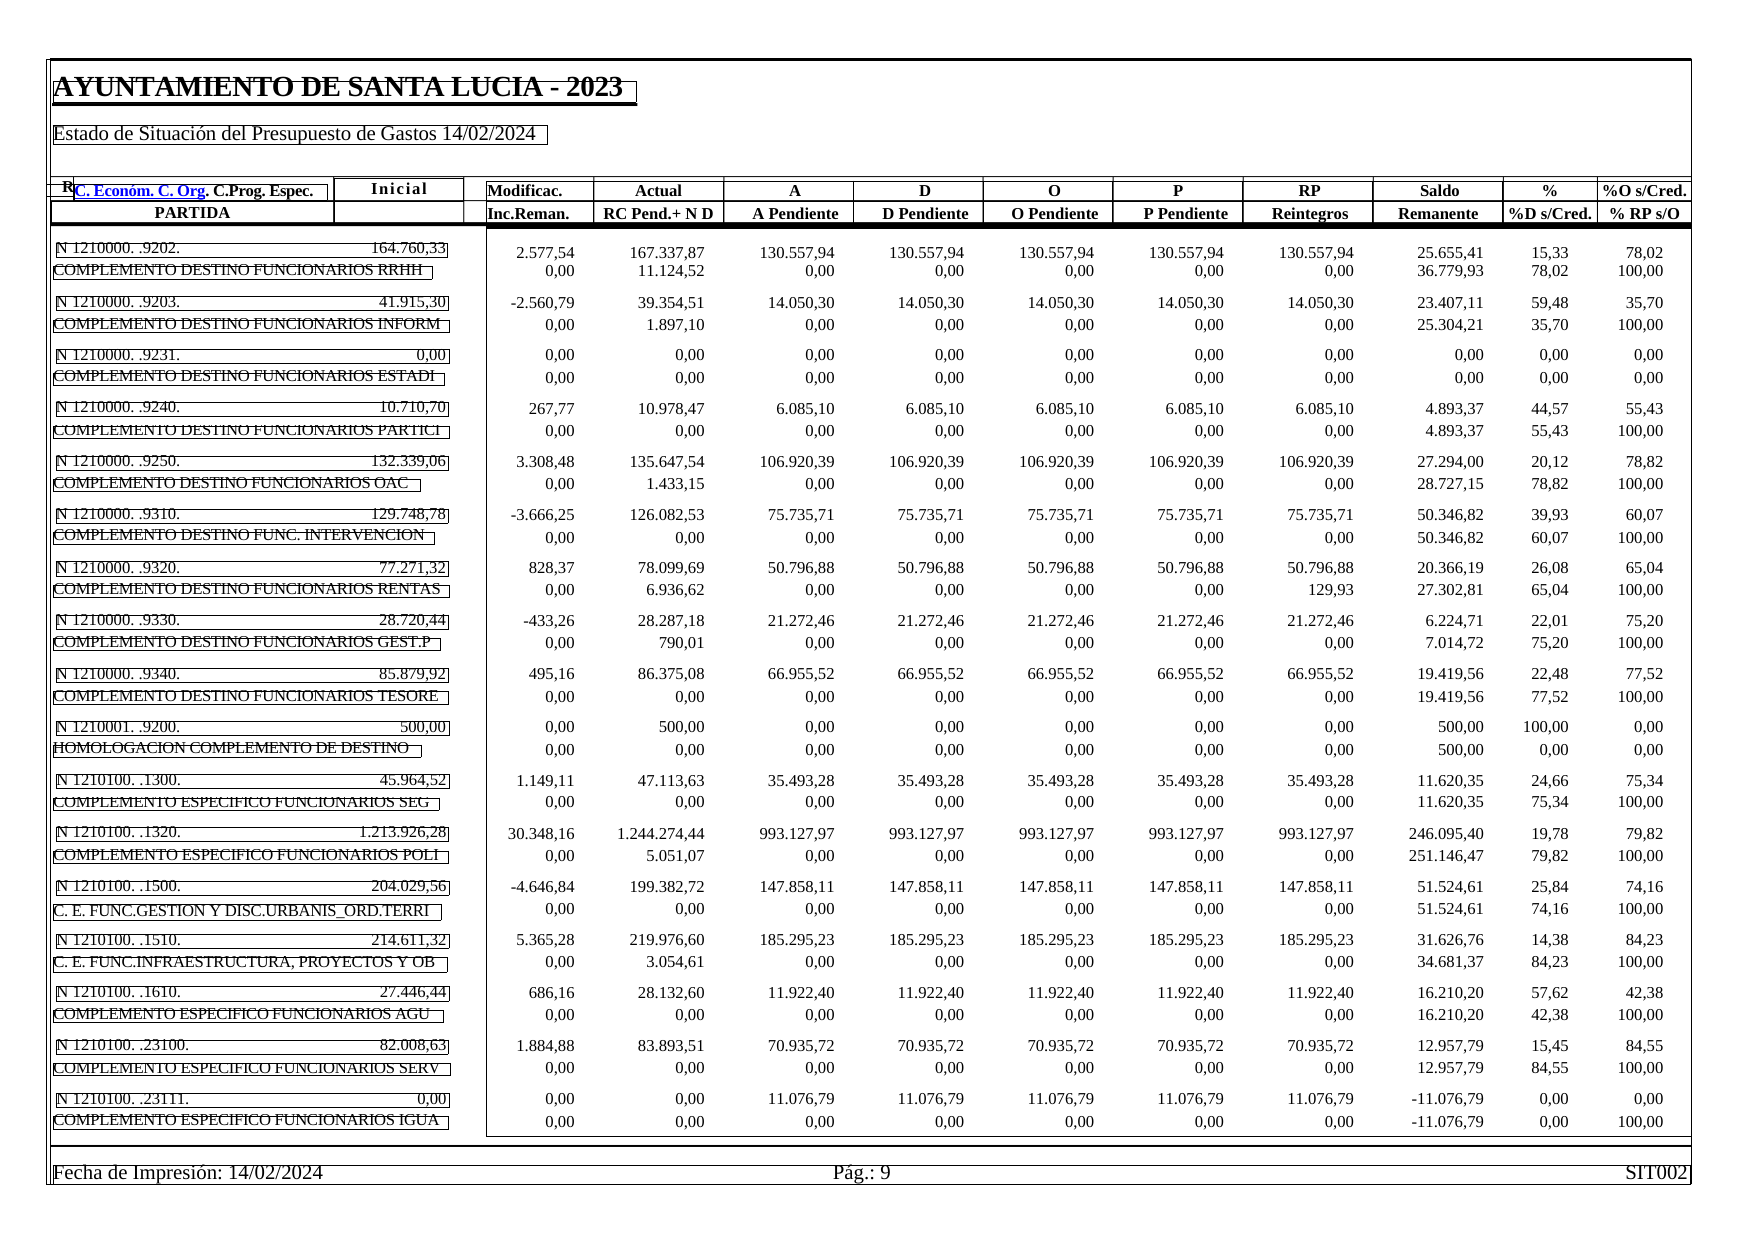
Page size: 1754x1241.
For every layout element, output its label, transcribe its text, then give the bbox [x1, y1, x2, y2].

table_cell 0,00 [487, 526, 593, 552]
table_cell 828,37 [487, 552, 593, 579]
text COMPLEMENTO DESTINO FUNCIONARIOS RENTAS [54, 586, 449, 597]
table_cell 11.922,40 [724, 978, 853, 1004]
table_cell Inc.Reman. [487, 202, 593, 224]
table_cell 5.051,07 [594, 845, 723, 871]
table_cell 130.557,94 [853, 229, 983, 261]
table_cell 0,00 [594, 420, 723, 446]
text N 1210000. .9202. 164.760,33 [57, 244, 447, 257]
table_cell 0,00 [853, 632, 983, 659]
text N 1210100. .23100. 82.008,63 [57, 1041, 448, 1053]
table_cell 7.014,72 [1373, 632, 1503, 659]
table_cell 0,00 [1113, 473, 1243, 499]
table_header D [854, 182, 983, 201]
text COMPLEMENTO DESTINO FUNCIONARIOS RRHH [54, 267, 432, 278]
table_cell 0,00 [1243, 1057, 1373, 1084]
text N 1210000. .9240. 10.710,70 [57, 403, 448, 416]
table_cell 0,00 [1597, 340, 1691, 367]
table_cell 0,00 [983, 632, 1113, 659]
table_cell 100,00 [1597, 845, 1691, 871]
table_cell 12.957,79 [1373, 1030, 1503, 1057]
table_cell 0,00 [853, 951, 983, 978]
table_cell 0,00 [724, 686, 853, 712]
table_cell 100,00 [1597, 261, 1691, 287]
table_cell 0,00 [724, 261, 853, 287]
table_cell 0,00 [1243, 313, 1373, 340]
table_cell 0,00 [853, 313, 983, 340]
table_cell 51.524,61 [1373, 871, 1503, 898]
text COMPLEMENTO ESPECIFICO FUNCIONARIOS SERV [54, 1064, 450, 1075]
table_cell 78,82 [1597, 446, 1691, 473]
table_cell 790,01 [594, 632, 723, 659]
table_cell -2.560,79 [487, 287, 593, 313]
table_cell 84,55 [1597, 1030, 1691, 1057]
table_cell 50.796,88 [853, 552, 983, 579]
text N 1210000. .9203. 41.915,30 [57, 297, 448, 310]
text COMPLEMENTO ESPECIFICO FUNCIONARIOS POLI [54, 852, 448, 863]
table_cell 147.858,11 [853, 871, 983, 898]
table_cell 0,00 [1503, 739, 1597, 764]
table_cell 0,00 [853, 792, 983, 818]
table_cell 65,04 [1597, 552, 1691, 579]
table_cell 21.272,46 [724, 605, 853, 632]
table_cell 0,00 [1243, 632, 1373, 659]
text N 1210001. .9200. 500,00 [57, 722, 449, 735]
table_cell 14,38 [1503, 925, 1597, 951]
table_cell 106.920,39 [724, 446, 853, 473]
table_cell 0,00 [853, 898, 983, 924]
table_cell 3.308,48 [487, 446, 593, 473]
table_cell 21.272,46 [1113, 605, 1243, 632]
text N 1210100. .1510. 214.611,32 [57, 935, 449, 948]
table_cell 11.124,52 [594, 261, 723, 287]
table_cell 106.920,39 [853, 446, 983, 473]
table_cell 35,70 [1597, 287, 1691, 313]
table_cell 0,00 [724, 712, 853, 739]
table_cell 130.557,94 [983, 229, 1113, 261]
text Inicial [335, 180, 463, 198]
table_cell 20,12 [1503, 446, 1597, 473]
table_cell 70.935,72 [1113, 1030, 1243, 1057]
table_cell 0,00 [1113, 898, 1243, 924]
table_cell 0,00 [1243, 898, 1373, 924]
table_cell 0,00 [487, 1004, 593, 1030]
table_cell 75.735,71 [1243, 499, 1373, 526]
table_cell 0,00 [724, 1004, 853, 1030]
table_cell 35.493,28 [1113, 765, 1243, 792]
table_cell 135.647,54 [594, 446, 723, 473]
table_cell 86.375,08 [594, 659, 723, 686]
table_cell 15,33 [1503, 229, 1597, 261]
table_cell 0,00 [724, 951, 853, 978]
table_cell 21.272,46 [853, 605, 983, 632]
table_cell 147.858,11 [983, 871, 1113, 898]
table_cell 35,70 [1503, 313, 1597, 340]
table_cell 219.976,60 [594, 925, 723, 951]
table_header O [984, 182, 1112, 201]
text N 1210000. .9231. 0,00 [57, 350, 449, 363]
table_cell 35.493,28 [724, 765, 853, 792]
table_cell 0,00 [724, 792, 853, 818]
table_cell 4.893,37 [1373, 393, 1503, 419]
table_cell 0,00 [1113, 313, 1243, 340]
table_cell 15,45 [1503, 1030, 1597, 1057]
table_cell 0,00 [983, 712, 1113, 739]
table_cell 0,00 [1113, 1057, 1243, 1084]
table_cell 11.620,35 [1373, 792, 1503, 818]
table_cell Reintegros [1243, 202, 1372, 224]
table_cell 100,00 [1597, 420, 1691, 446]
table_cell 686,16 [487, 978, 593, 1004]
table_cell 0,00 [1113, 845, 1243, 871]
table_cell 11.922,40 [983, 978, 1113, 1004]
text Fecha de Impresión: 14/02/2024 Pág.: 9 SIT002 [54, 1166, 1690, 1183]
table_cell 78,02 [1503, 261, 1597, 287]
text COMPLEMENTO DESTINO FUNCIONARIOS TESORE [54, 692, 448, 703]
table_cell 0,00 [983, 473, 1113, 499]
table_cell 0,00 [594, 792, 723, 818]
table_cell 11.922,40 [1243, 978, 1373, 1004]
table_cell 11.076,79 [1243, 1084, 1373, 1111]
table_cell 60,07 [1503, 526, 1597, 552]
table_cell 50.346,82 [1373, 526, 1503, 552]
table_cell 60,07 [1597, 499, 1691, 526]
table_cell 0,00 [853, 1004, 983, 1030]
picture [1373, 202, 1502, 225]
text AYUNTAMIENTO DE SANTA LUCIA - 2023 [54, 82, 636, 101]
text N 1210000. .9320. 77.271,32 [57, 562, 448, 576]
table_cell 185.295,23 [1243, 925, 1373, 951]
table_header % [1503, 182, 1597, 201]
table_cell 0,00 [594, 340, 723, 367]
table_cell 6.085,10 [853, 393, 983, 419]
table_cell 185.295,23 [983, 925, 1113, 951]
table_cell 100,00 [1597, 1004, 1691, 1030]
table_cell 66.955,52 [983, 659, 1113, 686]
table_header Actual [594, 182, 723, 201]
table_cell 75,34 [1503, 792, 1597, 818]
table_cell 0,00 [1243, 792, 1373, 818]
table_cell 27.302,81 [1373, 579, 1503, 605]
table_cell 100,00 [1597, 951, 1691, 978]
table_cell 4.893,37 [1373, 420, 1503, 446]
picture [1503, 202, 1597, 225]
table_cell 1.244.274,44 [594, 818, 723, 844]
picture [984, 202, 1112, 225]
table_cell 106.920,39 [983, 446, 1113, 473]
table_cell 100,00 [1597, 313, 1691, 340]
table_cell 77,52 [1597, 659, 1691, 686]
text N 1210100. .23111. 0,00 [57, 1094, 449, 1107]
text Estado de Situación del Presupuesto de Gastos 14/02/2024 [54, 126, 547, 144]
table_cell 0,00 [983, 526, 1113, 552]
table_cell 66.955,52 [1113, 659, 1243, 686]
table_cell 0,00 [594, 367, 723, 393]
table_cell 75,34 [1597, 765, 1691, 792]
table_cell 0,00 [1597, 739, 1691, 764]
table_cell 0,00 [1243, 340, 1373, 367]
table_cell 0,00 [1243, 526, 1373, 552]
table_cell 1.884,88 [487, 1030, 593, 1057]
table_cell 0,00 [983, 420, 1113, 446]
table_cell 84,23 [1597, 925, 1691, 951]
table_cell 993.127,97 [983, 818, 1113, 844]
table_cell 0,00 [853, 261, 983, 287]
table_cell 50.796,88 [983, 552, 1113, 579]
table_cell 0,00 [1597, 367, 1691, 393]
table_cell 0,00 [983, 1004, 1113, 1030]
table_cell 0,00 [487, 792, 593, 818]
table_cell 167.337,87 [594, 229, 723, 261]
table_cell 0,00 [983, 261, 1113, 287]
picture [1243, 202, 1372, 225]
table_cell 0,00 [983, 951, 1113, 978]
table_cell 11.076,79 [724, 1084, 853, 1111]
table_cell 0,00 [724, 898, 853, 924]
table_cell 100,00 [1597, 686, 1691, 712]
table_cell 14.050,30 [1243, 287, 1373, 313]
table_cell 0,00 [487, 739, 593, 764]
table_cell O Pendiente [984, 202, 1112, 224]
table_cell 0,00 [594, 526, 723, 552]
table_cell 199.382,72 [594, 871, 723, 898]
picture [1503, 182, 1597, 201]
table_cell 39,93 [1503, 499, 1597, 526]
table_cell 11.076,79 [983, 1084, 1113, 1111]
table_cell -3.666,25 [487, 499, 593, 526]
table_cell 0,00 [983, 739, 1113, 764]
table_cell 0,00 [1113, 367, 1243, 393]
picture [594, 182, 723, 201]
table_cell 130.557,94 [1243, 229, 1373, 261]
table_cell 993.127,97 [1113, 818, 1243, 844]
table_cell RC Pend.+ N D [594, 202, 723, 224]
table_cell 0,00 [1597, 1084, 1691, 1111]
table_cell 0,00 [983, 340, 1113, 367]
table_cell 0,00 [487, 712, 593, 739]
table_cell 44,57 [1503, 393, 1597, 419]
table_cell -11.076,79 [1373, 1111, 1503, 1136]
table_cell 39.354,51 [594, 287, 723, 313]
table_cell 30.348,16 [487, 818, 593, 844]
picture [1598, 202, 1691, 225]
table_cell 70.935,72 [1243, 1030, 1373, 1057]
table_cell 11.922,40 [853, 978, 983, 1004]
table_cell -4.646,84 [487, 871, 593, 898]
table_cell 0,00 [487, 579, 593, 605]
table_cell 6.224,71 [1373, 605, 1503, 632]
table_cell 70.935,72 [853, 1030, 983, 1057]
picture [1373, 182, 1502, 201]
picture [1598, 182, 1691, 201]
table_cell 12.957,79 [1373, 1057, 1503, 1084]
table_cell 2.577,54 [487, 229, 593, 261]
table_cell 0,00 [1243, 845, 1373, 871]
text C. E. FUNC.INFRAESTRUCTURA, PROYECTOS Y OB [54, 958, 447, 971]
table_cell 0,00 [983, 313, 1113, 340]
table_cell 31.626,76 [1373, 925, 1503, 951]
table_cell 22,01 [1503, 605, 1597, 632]
table_cell 0,00 [853, 686, 983, 712]
table_cell 993.127,97 [1243, 818, 1373, 844]
table_cell 26,08 [1503, 552, 1597, 579]
table_cell 42,38 [1503, 1004, 1597, 1030]
table_cell 0,00 [853, 340, 983, 367]
table_cell 34.681,37 [1373, 951, 1503, 978]
picture [854, 182, 983, 201]
picture [1113, 182, 1242, 201]
table_cell 0,00 [724, 1057, 853, 1084]
table_cell 993.127,97 [853, 818, 983, 844]
table_cell 14.050,30 [1113, 287, 1243, 313]
table_cell 14.050,30 [724, 287, 853, 313]
table_cell 19.419,56 [1373, 659, 1503, 686]
text COMPLEMENTO DESTINO FUNCIONARIOS ESTADI [54, 374, 444, 384]
table_cell 0,00 [487, 632, 593, 659]
table_cell 0,00 [1243, 473, 1373, 499]
table_cell 23.407,11 [1373, 287, 1503, 313]
picture [984, 182, 1112, 201]
table_cell 74,16 [1597, 871, 1691, 898]
table_header RP [1243, 182, 1372, 201]
table_cell 66.955,52 [1243, 659, 1373, 686]
table_header %O s/Cred. [1598, 182, 1691, 201]
table_cell 0,00 [853, 579, 983, 605]
table_cell 11.620,35 [1373, 765, 1503, 792]
table_cell 35.493,28 [983, 765, 1113, 792]
table_cell 0,00 [1597, 712, 1691, 739]
table_cell 20.366,19 [1373, 552, 1503, 579]
table_cell 0,00 [983, 845, 1113, 871]
table_cell 0,00 [724, 632, 853, 659]
table_cell 65,04 [1503, 579, 1597, 605]
table_cell 19.419,56 [1373, 686, 1503, 712]
table_cell -11.076,79 [1373, 1084, 1503, 1111]
table_cell 70.935,72 [983, 1030, 1113, 1057]
table_cell 25.655,41 [1373, 229, 1503, 261]
table_cell 0,00 [1113, 340, 1243, 367]
table_cell 0,00 [1113, 1004, 1243, 1030]
table_cell 28.727,15 [1373, 473, 1503, 499]
table_cell 130.557,94 [724, 229, 853, 261]
table_cell 0,00 [487, 845, 593, 871]
table_cell 0,00 [724, 420, 853, 446]
table_cell 0,00 [1113, 420, 1243, 446]
text COMPLEMENTO DESTINO FUNC. INTERVENCION [54, 533, 434, 543]
table_cell 84,23 [1503, 951, 1597, 978]
table_cell 57,62 [1503, 978, 1597, 1004]
text N 1210000. .9340. 85.879,92 [57, 669, 448, 682]
table_cell 130.557,94 [1113, 229, 1243, 261]
table_cell 0,00 [487, 313, 593, 340]
table_cell 0,00 [1503, 340, 1597, 367]
table_cell 0,00 [724, 1111, 853, 1136]
text COMPLEMENTO DESTINO FUNCIONARIOS INFORM [54, 321, 449, 332]
table_cell 185.295,23 [1113, 925, 1243, 951]
table_cell 0,00 [487, 898, 593, 924]
table_cell % RP s/O [1598, 202, 1691, 224]
picture [51, 197, 74, 201]
table_cell 0,00 [1503, 367, 1597, 393]
table_cell 36.779,93 [1373, 261, 1503, 287]
text C. Económ. C. Org. C.Prog. Espec. [75, 185, 327, 199]
table_cell 0,00 [1243, 686, 1373, 712]
table_cell 47.113,63 [594, 765, 723, 792]
table_cell 3.054,61 [594, 951, 723, 978]
table_cell 0,00 [983, 1111, 1113, 1136]
table_cell 106.920,39 [1243, 446, 1373, 473]
table_cell 126.082,53 [594, 499, 723, 526]
table_header A [724, 182, 853, 201]
table_cell 55,43 [1503, 420, 1597, 446]
table_cell 0,00 [1243, 420, 1373, 446]
table_cell 100,00 [1597, 579, 1691, 605]
text COMPLEMENTO DESTINO FUNCIONARIOS PARTICI [54, 427, 449, 438]
table_cell 25,84 [1503, 871, 1597, 898]
table_cell 0,00 [853, 845, 983, 871]
table_cell 0,00 [594, 898, 723, 924]
table_cell 35.493,28 [853, 765, 983, 792]
picture [487, 229, 1691, 1136]
table_cell 0,00 [1113, 686, 1243, 712]
table_cell 66.955,52 [853, 659, 983, 686]
table_cell 0,00 [487, 686, 593, 712]
table_cell 50.796,88 [724, 552, 853, 579]
table_cell 0,00 [853, 420, 983, 446]
table_cell 75.735,71 [724, 499, 853, 526]
table_cell 0,00 [1243, 367, 1373, 393]
table_cell 55,43 [1597, 393, 1691, 419]
table_cell 100,00 [1597, 1111, 1691, 1136]
table_cell Remanente [1373, 202, 1502, 224]
table_cell 11.076,79 [853, 1084, 983, 1111]
table_cell 28.287,18 [594, 605, 723, 632]
table_cell 21.272,46 [983, 605, 1113, 632]
table_cell 0,00 [724, 340, 853, 367]
table_cell 0,00 [983, 686, 1113, 712]
table_cell 0,00 [1113, 792, 1243, 818]
table_cell 185.295,23 [853, 925, 983, 951]
table_cell 0,00 [594, 1004, 723, 1030]
table_cell 0,00 [487, 951, 593, 978]
table_cell 495,16 [487, 659, 593, 686]
table_cell 100,00 [1597, 632, 1691, 659]
table_cell 1.897,10 [594, 313, 723, 340]
table_cell 35.493,28 [1243, 765, 1373, 792]
table_cell -433,26 [487, 605, 593, 632]
table_cell 0,00 [594, 1111, 723, 1136]
table_cell 66.955,52 [724, 659, 853, 686]
table_cell 0,00 [1113, 261, 1243, 287]
table_cell 77,52 [1503, 686, 1597, 712]
table_cell 0,00 [594, 739, 723, 764]
table_cell 10.978,47 [594, 393, 723, 419]
table_cell 100,00 [1503, 712, 1597, 739]
table_cell 0,00 [724, 367, 853, 393]
table_cell 24,66 [1503, 765, 1597, 792]
table_cell 75,20 [1503, 632, 1597, 659]
table_cell 0,00 [853, 526, 983, 552]
table_cell 75.735,71 [853, 499, 983, 526]
table_cell 70.935,72 [724, 1030, 853, 1057]
table_cell 0,00 [594, 686, 723, 712]
table_cell 500,00 [1373, 712, 1503, 739]
table_cell 500,00 [594, 712, 723, 739]
table_cell 0,00 [853, 712, 983, 739]
table_cell 75,20 [1597, 605, 1691, 632]
table_cell 0,00 [724, 845, 853, 871]
table_cell 78,02 [1597, 229, 1691, 261]
text COMPLEMENTO DESTINO FUNCIONARIOS OAC [54, 480, 420, 491]
table_cell 0,00 [853, 473, 983, 499]
table_cell 0,00 [487, 1084, 593, 1111]
table_cell 147.858,11 [1113, 871, 1243, 898]
table_cell 6.936,62 [594, 579, 723, 605]
text C. E. FUNC.GESTION Y DISC.URBANIS_ORD.TERRI [54, 905, 441, 919]
table_cell 246.095,40 [1373, 818, 1503, 844]
table_cell 28.132,60 [594, 978, 723, 1004]
text N 1210000. .9330. 28.720,44 [57, 616, 448, 628]
text PARTIDA [52, 203, 334, 222]
table_cell 50.796,88 [1243, 552, 1373, 579]
table_cell 25.304,21 [1373, 313, 1503, 340]
table_header Modificac. [487, 182, 593, 201]
table_cell 11.922,40 [1113, 978, 1243, 1004]
table_cell 0,00 [1113, 712, 1243, 739]
table_cell 0,00 [724, 739, 853, 764]
table_cell 100,00 [1597, 526, 1691, 552]
table_cell 14.050,30 [983, 287, 1113, 313]
table_header P [1113, 182, 1242, 201]
table_cell 0,00 [1243, 261, 1373, 287]
table_cell 79,82 [1597, 818, 1691, 844]
table_cell 11.076,79 [1113, 1084, 1243, 1111]
text N 1210100. .1610. 27.446,44 [57, 987, 449, 1001]
table_cell 100,00 [1597, 473, 1691, 499]
table_cell 0,00 [594, 1057, 723, 1084]
table_cell 75.735,71 [983, 499, 1113, 526]
table_cell 0,00 [487, 1111, 593, 1136]
table_cell 6.085,10 [1243, 393, 1373, 419]
table_cell 6.085,10 [724, 393, 853, 419]
table_cell 83.893,51 [594, 1030, 723, 1057]
table_cell 0,00 [724, 473, 853, 499]
table_cell 21.272,46 [1243, 605, 1373, 632]
table_cell 75.735,71 [1113, 499, 1243, 526]
text N 1210000. .9310. 129.748,78 [57, 510, 448, 522]
table_cell 100,00 [1597, 898, 1691, 924]
table_cell 16.210,20 [1373, 1004, 1503, 1030]
table_cell 267,77 [487, 393, 593, 419]
table_cell 100,00 [1597, 1057, 1691, 1084]
table_cell 0,00 [853, 367, 983, 393]
table_cell 185.295,23 [724, 925, 853, 951]
text HOMOLOGACION COMPLEMENTO DE DESTINO [54, 746, 421, 756]
text N 1210100. .1320. 1.213.926,28 [57, 828, 448, 840]
table_cell 0,00 [1243, 951, 1373, 978]
table_cell 0,00 [724, 579, 853, 605]
table_cell 6.085,10 [1113, 393, 1243, 419]
table_cell 0,00 [1243, 712, 1373, 739]
table_cell 14.050,30 [853, 287, 983, 313]
table_cell 0,00 [983, 367, 1113, 393]
table_cell 0,00 [1503, 1111, 1597, 1136]
table_cell 42,38 [1597, 978, 1691, 1004]
table_cell 50.346,82 [1373, 499, 1503, 526]
table_cell 0,00 [1373, 367, 1503, 393]
text COMPLEMENTO ESPECIFICO FUNCIONARIOS SEG [54, 799, 439, 810]
table_cell 0,00 [1113, 951, 1243, 978]
table_cell 79,82 [1503, 845, 1597, 871]
table_cell 50.796,88 [1113, 552, 1243, 579]
table_cell A Pendiente [724, 202, 853, 224]
table_cell 16.210,20 [1373, 978, 1503, 1004]
table_cell 0,00 [487, 473, 593, 499]
table_cell 78.099,69 [594, 552, 723, 579]
table_cell 0,00 [1243, 1111, 1373, 1136]
table_cell 51.524,61 [1373, 898, 1503, 924]
text COMPLEMENTO ESPECIFICO FUNCIONARIOS IGUA [54, 1117, 448, 1128]
table_cell 0,00 [1113, 579, 1243, 605]
table_cell 0,00 [1373, 340, 1503, 367]
table_header Saldo [1373, 182, 1502, 201]
table_cell 0,00 [487, 261, 593, 287]
text R [47, 185, 74, 195]
picture [1113, 202, 1242, 225]
table_cell D Pendiente [854, 202, 983, 224]
table_cell 0,00 [983, 792, 1113, 818]
picture [854, 202, 983, 225]
table_cell 0,00 [724, 313, 853, 340]
table_cell 0,00 [724, 526, 853, 552]
table_cell 0,00 [487, 340, 593, 367]
picture [51, 60, 1691, 1184]
table_cell 1.149,11 [487, 765, 593, 792]
table_cell 251.146,47 [1373, 845, 1503, 871]
table_cell 0,00 [983, 579, 1113, 605]
table_cell 27.294,00 [1373, 446, 1503, 473]
picture [1243, 182, 1372, 201]
table_cell 0,00 [487, 367, 593, 393]
table_cell 100,00 [1597, 792, 1691, 818]
table_cell 0,00 [487, 420, 593, 446]
table_cell 84,55 [1503, 1057, 1597, 1084]
table_cell P Pendiente [1113, 202, 1242, 224]
table_cell 0,00 [594, 1084, 723, 1111]
table_cell 0,00 [853, 1111, 983, 1136]
picture [487, 182, 593, 201]
table_cell 78,82 [1503, 473, 1597, 499]
text N 1210100. .1500. 204.029,56 [57, 882, 449, 894]
picture [487, 202, 593, 225]
table_cell 106.920,39 [1113, 446, 1243, 473]
picture [724, 182, 853, 201]
table_cell 0,00 [1113, 526, 1243, 552]
table_cell 0,00 [853, 739, 983, 764]
table_cell 0,00 [487, 1057, 593, 1084]
table_cell 19,78 [1503, 818, 1597, 844]
table_cell 500,00 [1373, 739, 1503, 764]
table_cell 6.085,10 [983, 393, 1113, 419]
text N 1210100. .1300. 45.964,52 [57, 775, 449, 788]
table_cell 59,48 [1503, 287, 1597, 313]
table_cell 0,00 [1113, 1111, 1243, 1136]
table_cell %D s/Cred. [1503, 202, 1597, 224]
table_cell 5.365,28 [487, 925, 593, 951]
text COMPLEMENTO DESTINO FUNCIONARIOS GEST.P [54, 639, 440, 649]
table_cell 0,00 [983, 1057, 1113, 1084]
text N 1210000. .9250. 132.339,06 [57, 457, 448, 469]
table_cell 0,00 [1113, 632, 1243, 659]
table_cell 993.127,97 [724, 818, 853, 844]
picture [594, 202, 723, 225]
table_cell 0,00 [1113, 739, 1243, 764]
table_cell 74,16 [1503, 898, 1597, 924]
text COMPLEMENTO ESPECIFICO FUNCIONARIOS AGU [54, 1011, 443, 1022]
table_cell 147.858,11 [724, 871, 853, 898]
table_cell 0,00 [1243, 1004, 1373, 1030]
table_cell 0,00 [983, 898, 1113, 924]
table_cell 0,00 [1243, 739, 1373, 764]
table_cell 22,48 [1503, 659, 1597, 686]
table_cell 0,00 [1503, 1084, 1597, 1111]
table_cell 147.858,11 [1243, 871, 1373, 898]
table_cell 1.433,15 [594, 473, 723, 499]
table_cell 0,00 [853, 1057, 983, 1084]
picture [724, 202, 853, 225]
table_cell 129,93 [1243, 579, 1373, 605]
